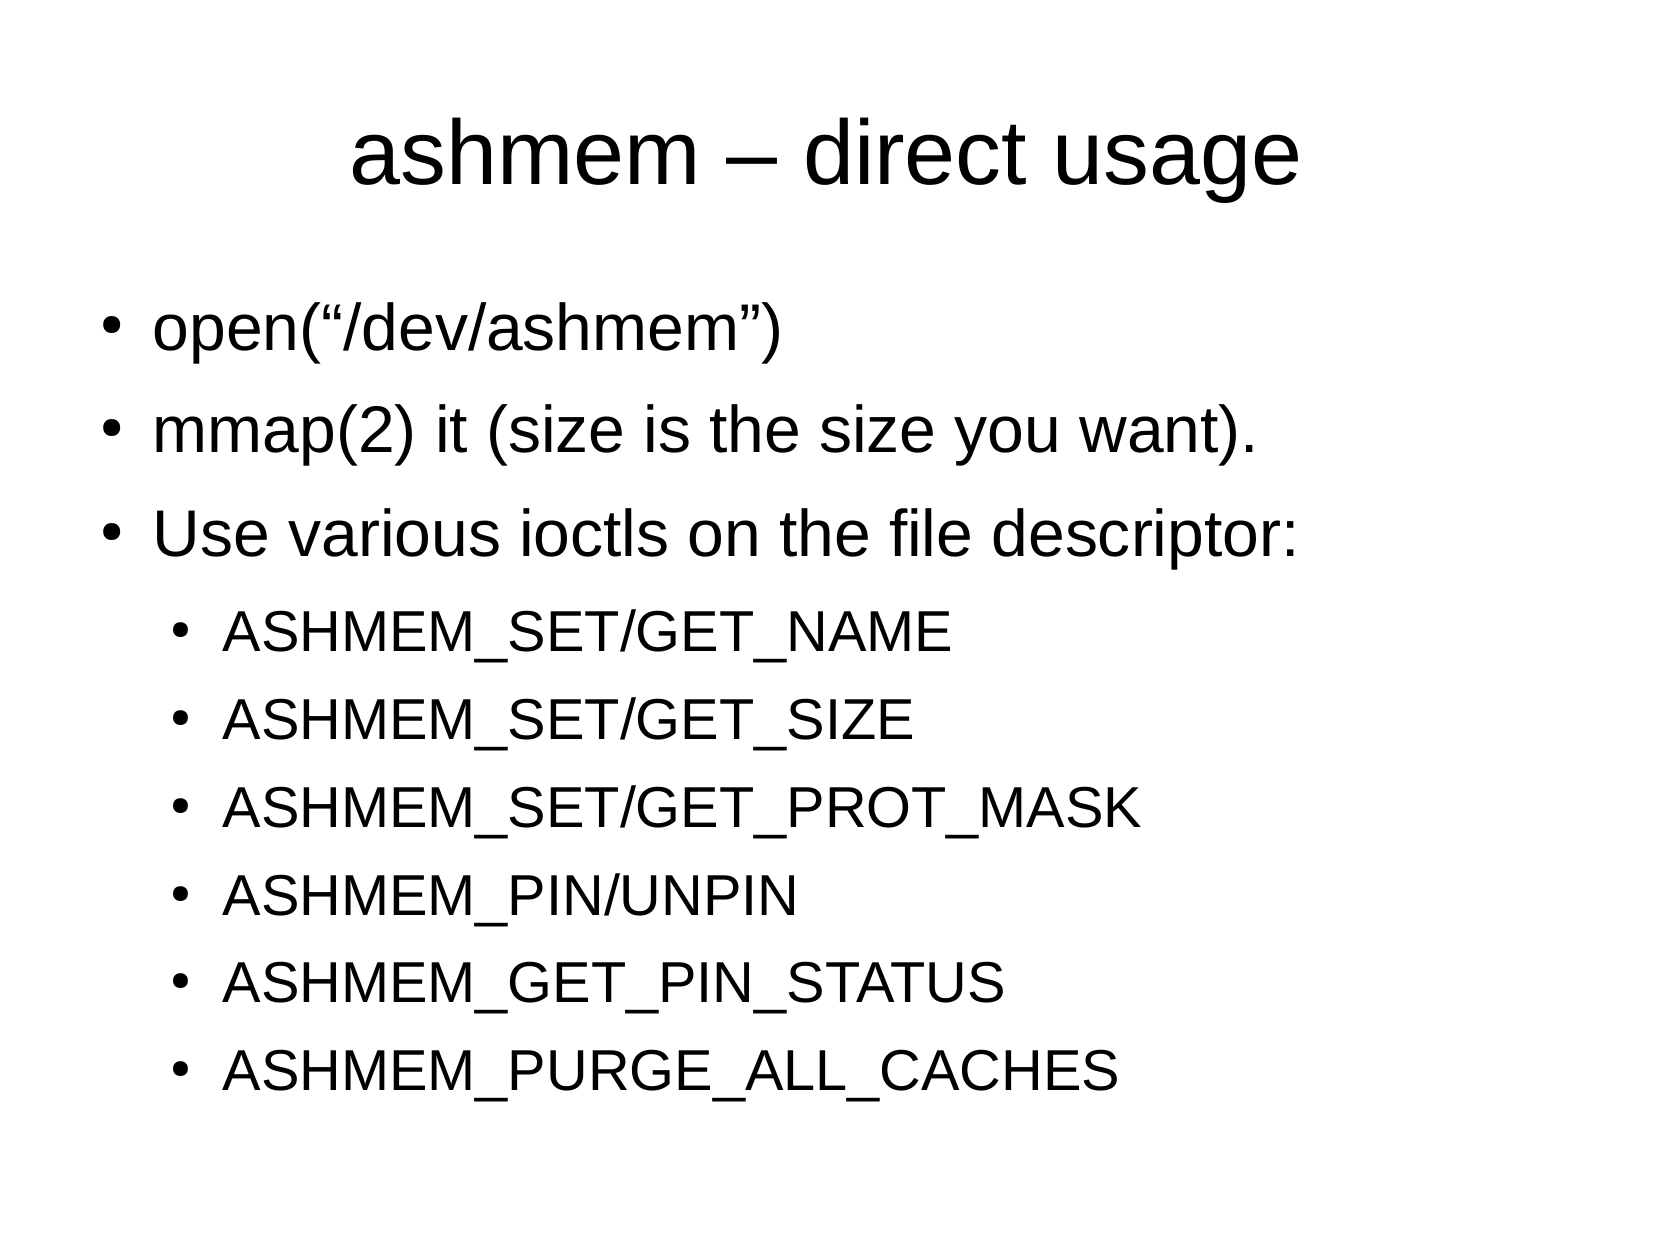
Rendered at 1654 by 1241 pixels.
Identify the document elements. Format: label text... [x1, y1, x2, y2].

list open(“/dev/ashmem”) mmap(2) it (size is the size you want). Use various ioctls on the file descriptor: ASHMEM_SET/GET_NAME ASHMEM_SET/GET_SIZE ASHMEM_SET/GET_PROT_MASK ASHMEM_PIN/UNPIN ASHMEM_GET_PIN_STATUS ASHMEM_PURGE_ALL_CACHES [82, 290, 1571, 1109]
title ashmem – direct usage [82, 49, 1571, 257]
